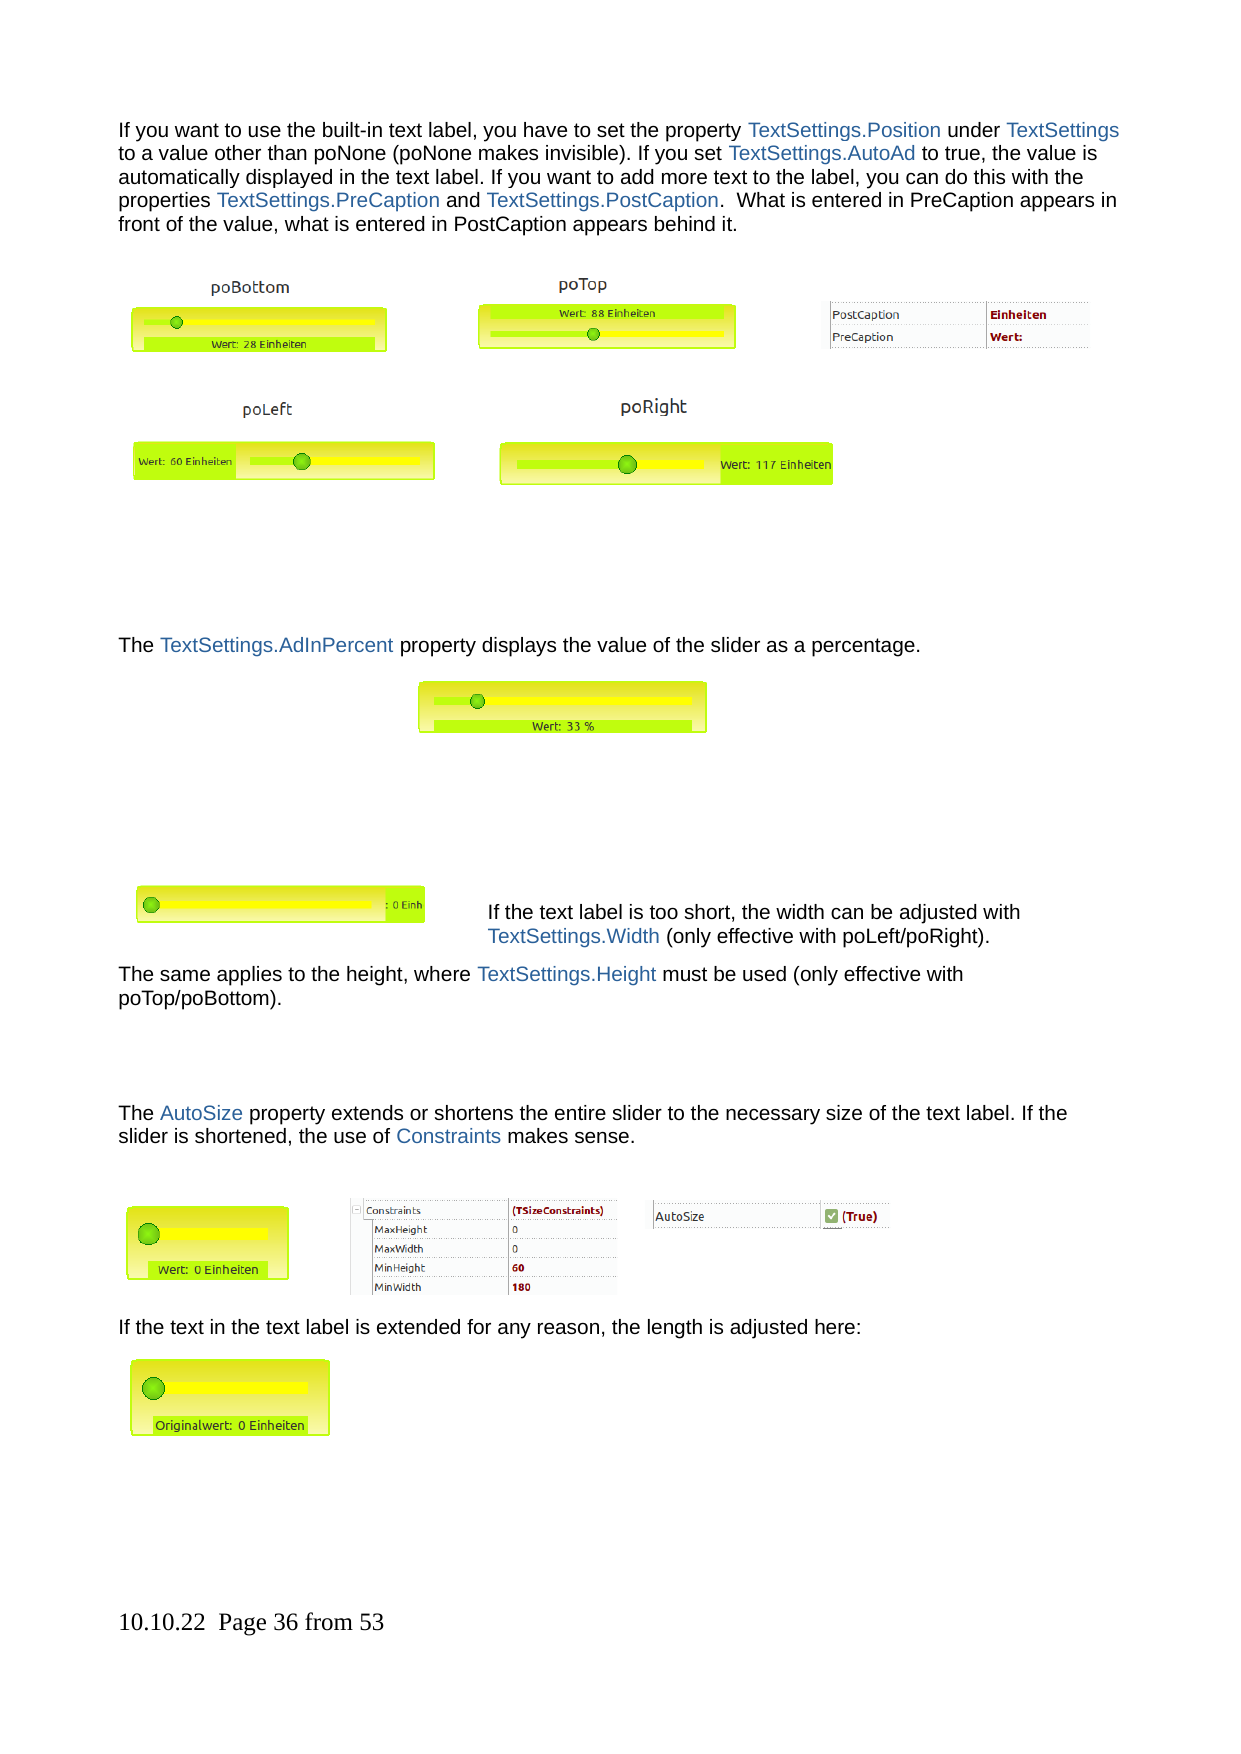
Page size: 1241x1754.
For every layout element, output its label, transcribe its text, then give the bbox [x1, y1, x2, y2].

text The TextSettings.AdInPercent property displays the value of the slider as a percentage. [118, 633, 1122, 657]
picture [644, 1200, 890, 1229]
text If the text label is too short, the width can be adjusted with TextSettings.Width (only effective with poLeft/poRight). [118, 901, 1122, 948]
picture [120, 395, 445, 493]
text If you want to use the built-in text label, you have to set the property TextSettings.Position under TextSettings to a value other than poNone (poNone makes invisible). If you set TextSettings.AutoAd to true, the value is automatically displayed in the text label. If you want to add more text to the label, you can do this with the properties TextSettings.PreCaption and TextSettings.PostCaption. What is entered in PreCaption appears in front of the value, what is entered in PostCaption appears behind it. [118, 118, 1122, 236]
picture [126, 874, 438, 932]
picture [469, 270, 749, 358]
picture [118, 1198, 303, 1289]
text The same applies to the height, where TextSettings.Height must be used (only effective with poTop/poBottom). [118, 963, 1122, 1010]
text The AutoSize property extends or shortens the entire slider to the necessary size of the text label. If the slider is shortened, the use of Constraints makes sense. [118, 1101, 1122, 1148]
picture [480, 386, 842, 494]
picture [821, 301, 1091, 349]
picture [409, 671, 715, 743]
picture [118, 270, 399, 364]
text If the text in the text label is extended for any reason, the length is adjusted here: [118, 1316, 1122, 1339]
picture [348, 1198, 618, 1295]
picture [123, 1353, 338, 1444]
